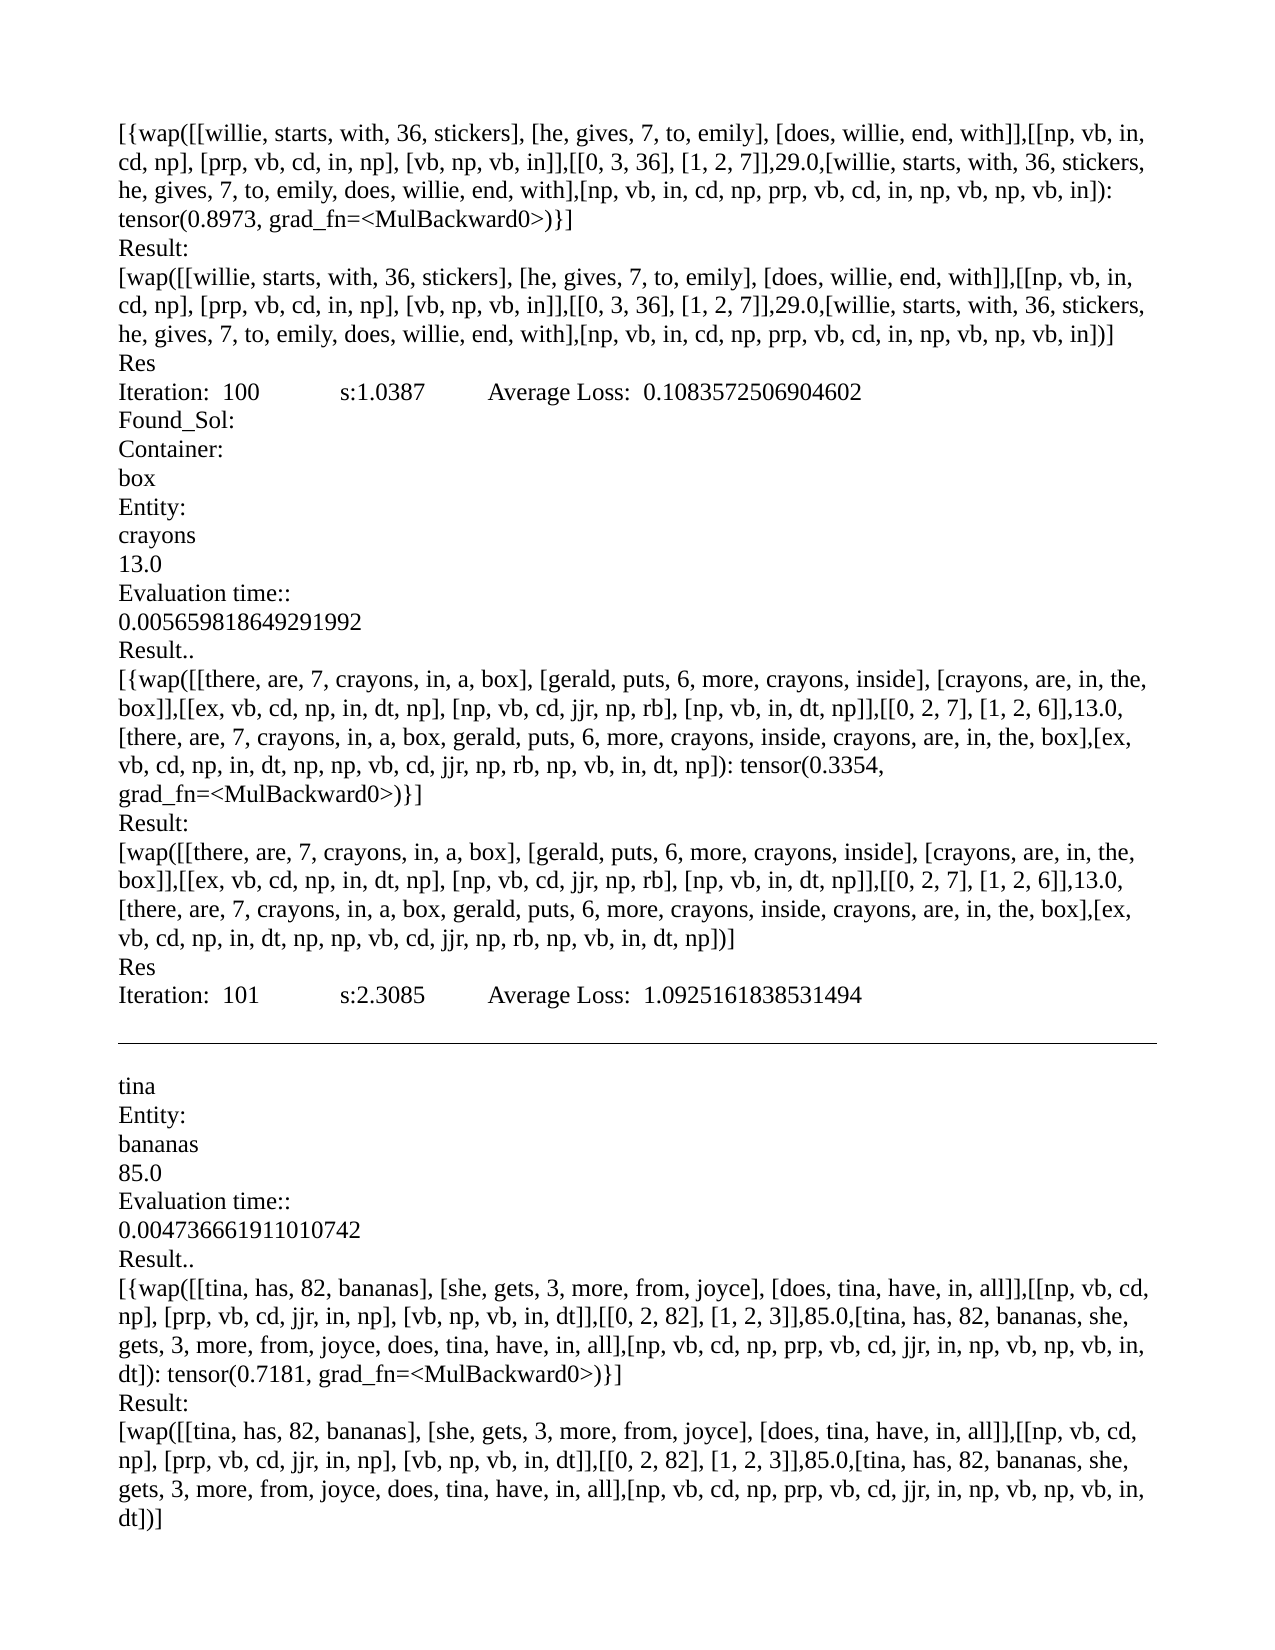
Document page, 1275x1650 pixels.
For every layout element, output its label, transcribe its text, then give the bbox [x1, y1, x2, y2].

text 13.0 [118, 549, 1157, 578]
text Iteration: 100 s:1.0387 Average Loss: 0.1083572506904602 [118, 377, 1157, 406]
text crayons [118, 521, 1157, 549]
text Evaluation time:: [118, 1186, 1157, 1215]
text bananas [118, 1129, 1157, 1158]
text Evaluation time:: [118, 578, 1157, 607]
text box [118, 463, 1157, 492]
text Result.. [118, 1244, 1157, 1273]
text Res [118, 348, 1157, 377]
text Container: [118, 434, 1157, 463]
text [wap([[there, are, 7, crayons, in, a, box], [gerald, puts, 6, more, crayons, inside], [crayons, are, in, the, box]],[[ex, vb, cd, np, in, dt, np], [np, vb, cd, jjr, np, rb], [np, vb, in, dt, np]],[[0, 2, 7], [1, 2, 6]],13.0,[there, are, 7, crayons, in, a, box, gerald, puts, 6, more, crayons, inside, crayons, are, in, the, box],[ex, vb, cd, np, in, dt, np, np, vb, cd, jjr, np, rb, np, vb, in, dt, np])] [118, 837, 1157, 952]
text 0.005659818649291992 [118, 607, 1157, 636]
text Result.. [118, 636, 1157, 664]
text [{wap([[willie, starts, with, 36, stickers], [he, gives, 7, to, emily], [does, willie, end, with]],[[np, vb, in, cd, np], [prp, vb, cd, in, np], [vb, np, vb, in]],[[0, 3, 36], [1, 2, 7]],29.0,[willie, starts, with, 36, stickers, he, gives, 7, to, emily, does, willie, end, with],[np, vb, in, cd, np, prp, vb, cd, in, np, vb, np, vb, in]): tensor(0.8973, grad_fn=<MulBackward0>)}] [118, 118, 1157, 233]
text Iteration: 101 s:2.3085 Average Loss: 1.0925161838531494 [118, 981, 1157, 1009]
text Result: [118, 808, 1157, 837]
text Entity: [118, 492, 1157, 521]
text [wap([[tina, has, 82, bananas], [she, gets, 3, more, from, joyce], [does, tina, have, in, all]],[[np, vb, cd, np], [prp, vb, cd, jjr, in, np], [vb, np, vb, in, dt]],[[0, 2, 82], [1, 2, 3]],85.0,[tina, has, 82, bananas, she, gets, 3, more, from, joyce, does, tina, have, in, all],[np, vb, cd, np, prp, vb, cd, jjr, in, np, vb, np, vb, in, dt])] [118, 1416, 1157, 1531]
text Res [118, 952, 1157, 981]
text [wap([[willie, starts, with, 36, stickers], [he, gives, 7, to, emily], [does, willie, end, with]],[[np, vb, in, cd, np], [prp, vb, cd, in, np], [vb, np, vb, in]],[[0, 3, 36], [1, 2, 7]],29.0,[willie, starts, with, 36, stickers, he, gives, 7, to, emily, does, willie, end, with],[np, vb, in, cd, np, prp, vb, cd, in, np, vb, np, vb, in])] [118, 262, 1157, 348]
text Entity: [118, 1100, 1157, 1129]
text 85.0 [118, 1158, 1157, 1186]
text Result: [118, 1388, 1157, 1416]
text Found_Sol: [118, 406, 1157, 434]
text [{wap([[tina, has, 82, bananas], [she, gets, 3, more, from, joyce], [does, tina, have, in, all]],[[np, vb, cd, np], [prp, vb, cd, jjr, in, np], [vb, np, vb, in, dt]],[[0, 2, 82], [1, 2, 3]],85.0,[tina, has, 82, bananas, she, gets, 3, more, from, joyce, does, tina, have, in, all],[np, vb, cd, np, prp, vb, cd, jjr, in, np, vb, np, vb, in, dt]): tensor(0.7181, grad_fn=<MulBackward0>)}] [118, 1273, 1157, 1388]
text Result: [118, 233, 1157, 262]
text tina [118, 1071, 1157, 1100]
text 0.004736661911010742 [118, 1215, 1157, 1244]
text [{wap([[there, are, 7, crayons, in, a, box], [gerald, puts, 6, more, crayons, inside], [crayons, are, in, the, box]],[[ex, vb, cd, np, in, dt, np], [np, vb, cd, jjr, np, rb], [np, vb, in, dt, np]],[[0, 2, 7], [1, 2, 6]],13.0,[there, are, 7, crayons, in, a, box, gerald, puts, 6, more, crayons, inside, crayons, are, in, the, box],[ex, vb, cd, np, in, dt, np, np, vb, cd, jjr, np, rb, np, vb, in, dt, np]): tensor(0.3354, grad_fn=<MulBackward0>)}] [118, 664, 1157, 808]
